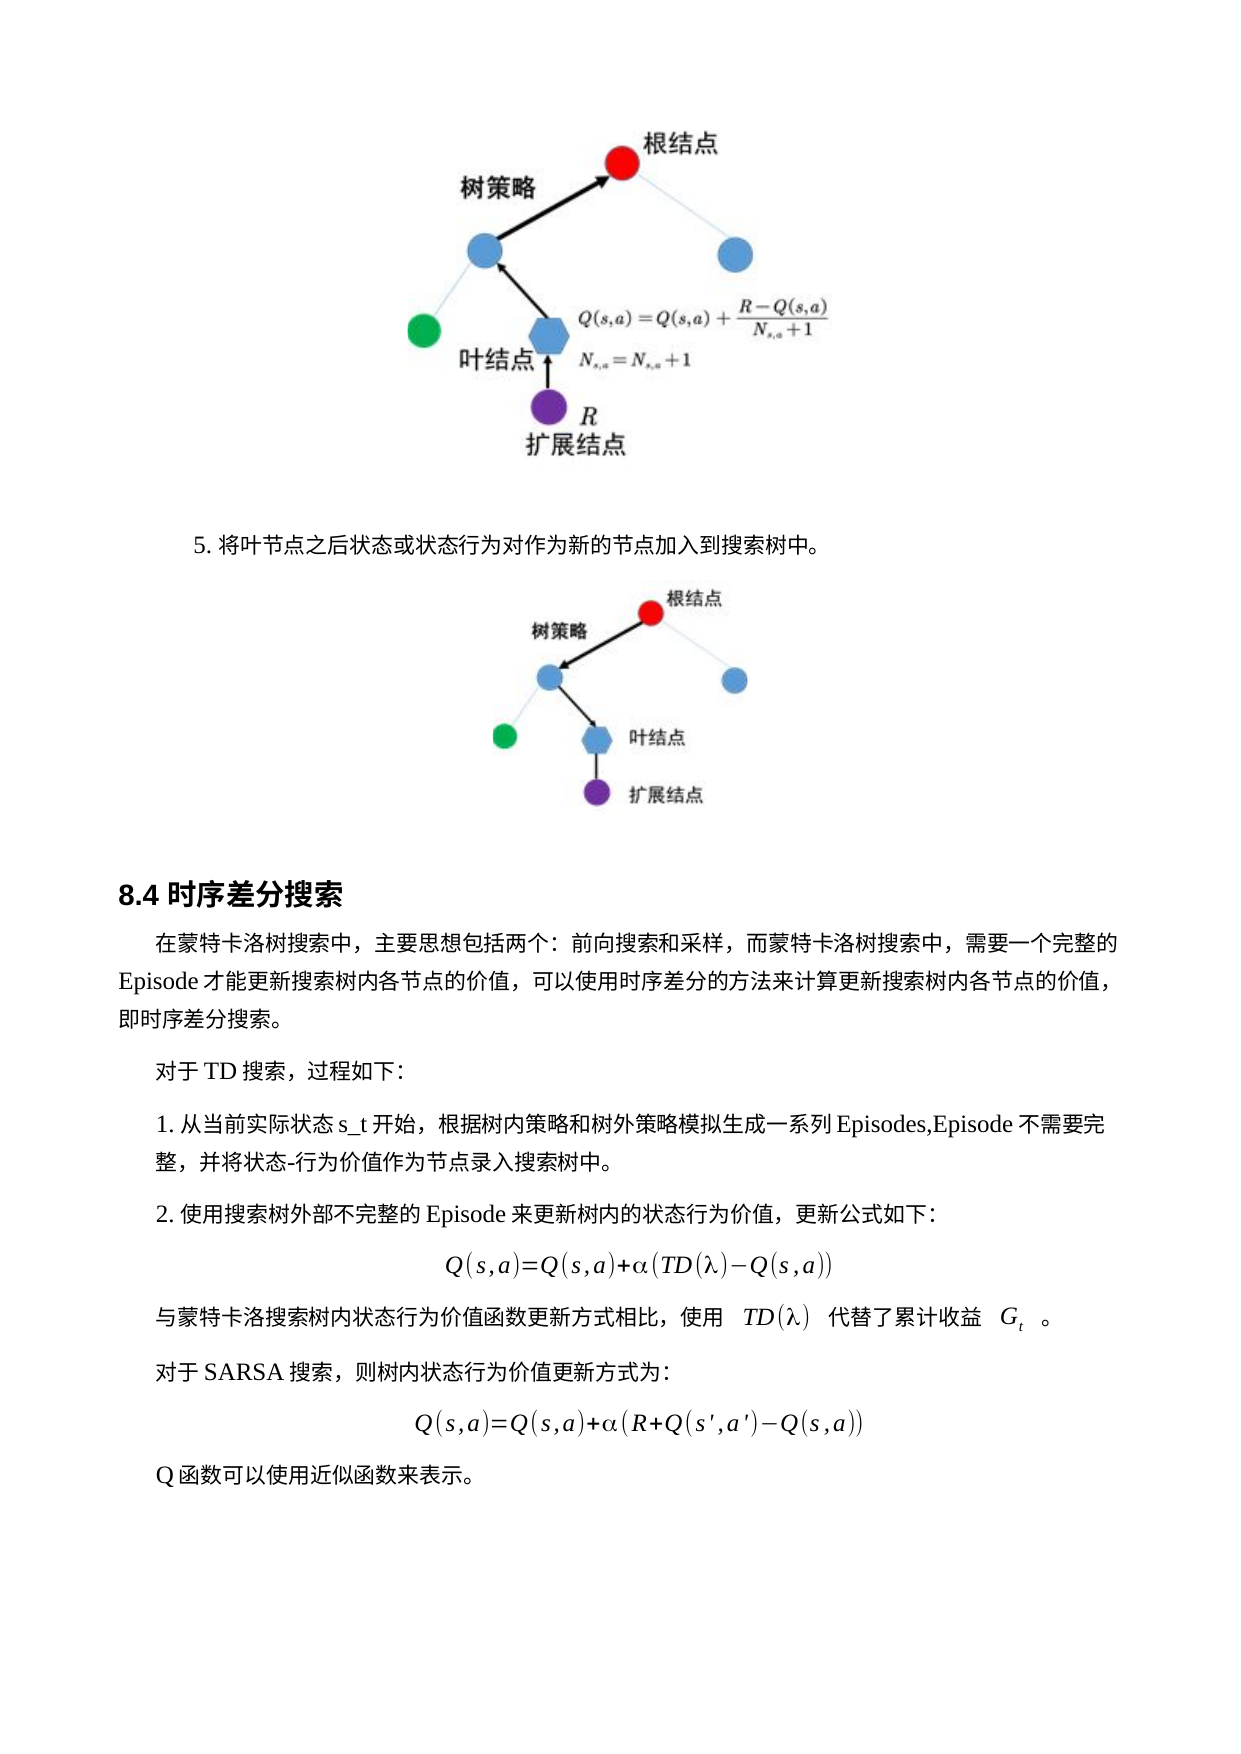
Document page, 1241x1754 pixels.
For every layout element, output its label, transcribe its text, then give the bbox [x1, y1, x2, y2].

text 对于SARSA搜索，则树内状态行为价值更新方式为： [156, 1355, 1122, 1387]
picture [492, 580, 748, 816]
text 1. 从当前实际状态s_t开始，根据树内策略和树外策略模拟生成一系列Episodes,Episode不需要完整，并将状态-行为价值作为节点录入搜索树中。 [156, 1107, 1122, 1176]
text 对于TD搜索，过程如下： [118, 1054, 1122, 1086]
text 在蒙特卡洛树搜索中，主要思想包括两个：前向搜索和采样，而蒙特卡洛树搜索中，需要一个完整的Episode才能更新搜索树内各节点的价值，可以使用时序差分的方法来计算更新搜索树内各节点的价值，即时序差分搜索。 [118, 926, 1122, 1033]
text Q函数可以使用近似函数来表示。 [156, 1458, 1122, 1490]
text 与蒙特卡洛搜索树内状态行为价值函数更新方式相比，使用代替了累计收益。 [156, 1300, 1122, 1334]
text 5. 将叶节点之后状态或状态行为对作为新的节点加入到搜索树中。 [118, 528, 1122, 559]
subtitle 8.4 时序差分搜索 [118, 871, 1122, 913]
picture [407, 118, 833, 473]
text 2. 使用搜索树外部不完整的Episode来更新树内的状态行为价值，更新公式如下： [156, 1197, 1122, 1229]
